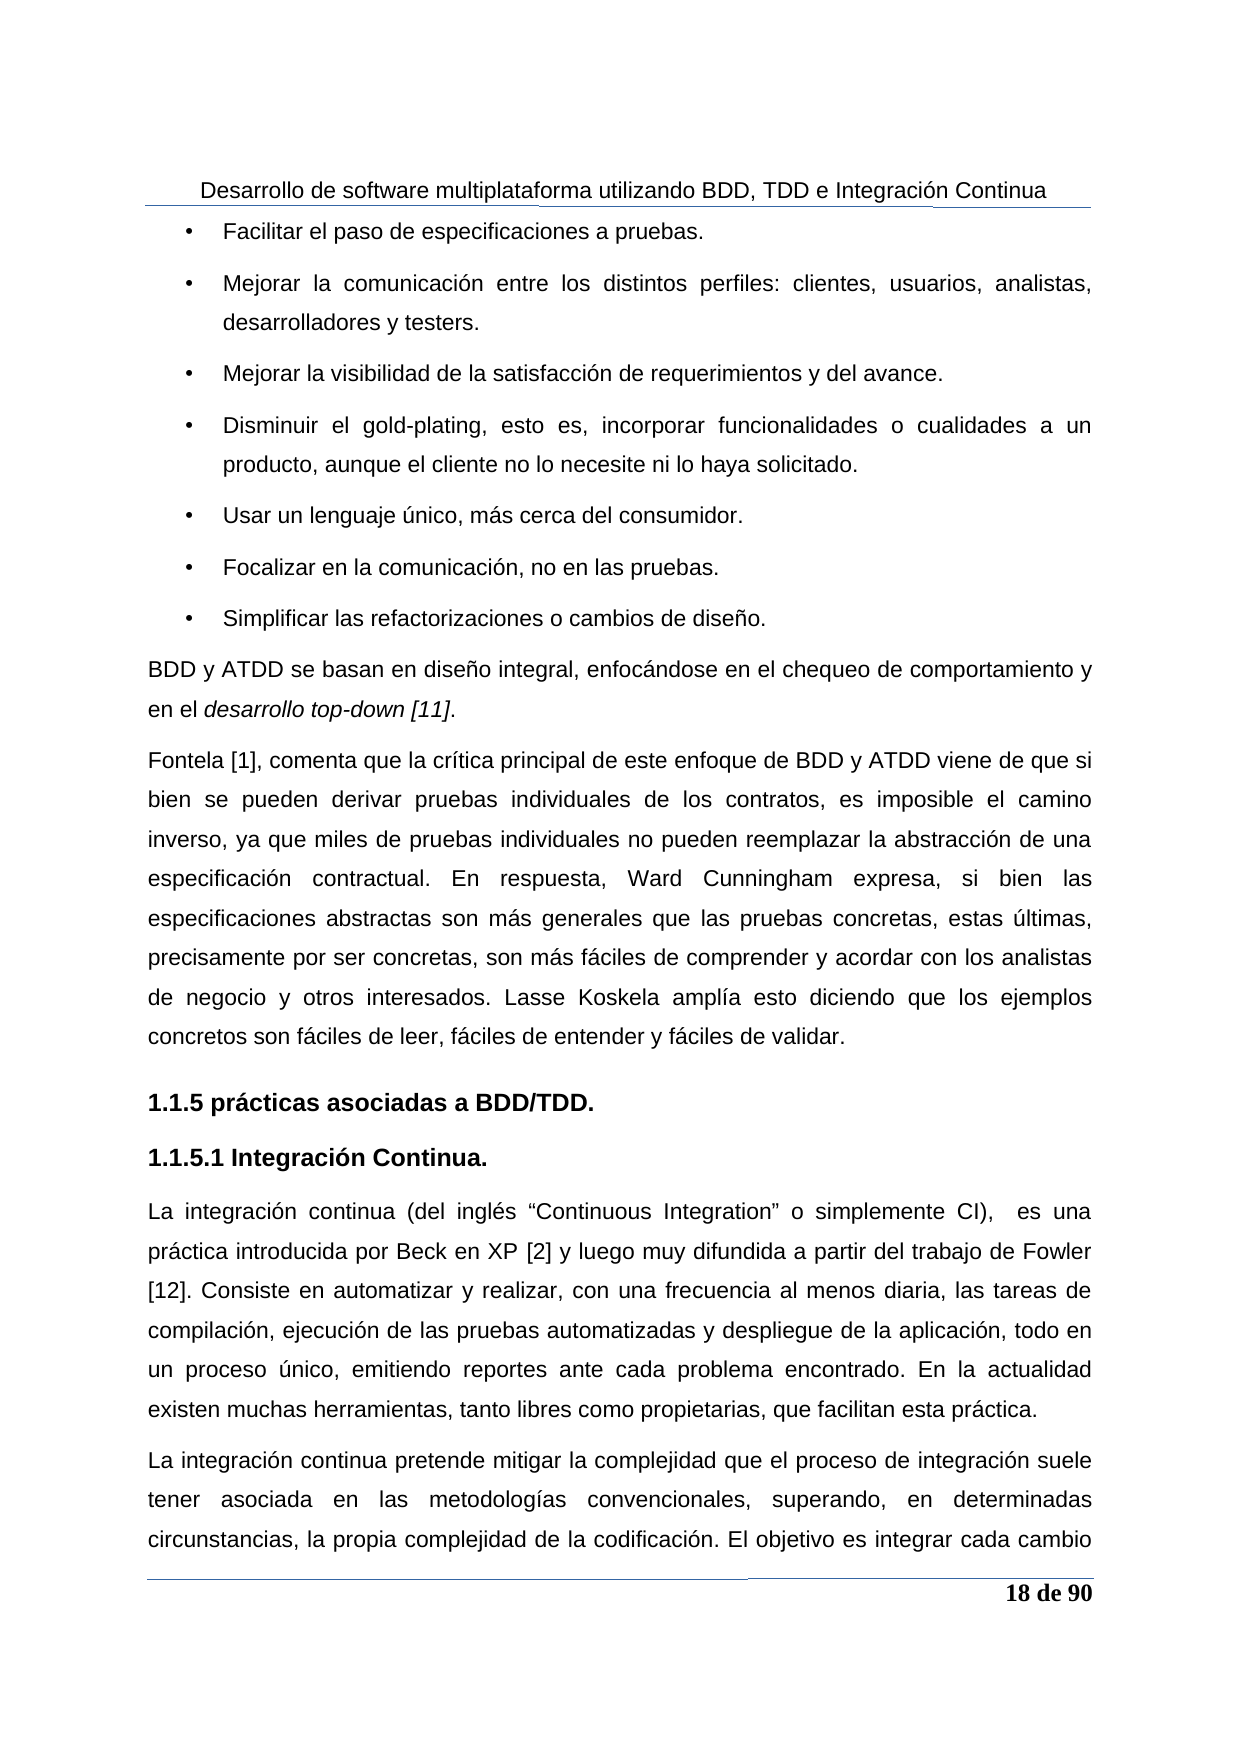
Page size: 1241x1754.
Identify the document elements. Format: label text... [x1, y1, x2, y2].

text BDD y ATDD se basan en diseño integral, enfocándose en el chequeo de comportamiento y en el desarrollo top-down [11]. [148, 656, 1093, 722]
list Mejorar la comunicación entre los distintos perfiles: clientes, usuarios, analistas, desarrolladores y testers. [185, 269, 1093, 335]
text 1.1.5.1 Integración Continua. [148, 1143, 1093, 1172]
text La integración continua (del inglés “Continuous Integration” o simplemente CI), es una práctica introducida por Beck en XP [2] y luego muy difundida a partir del trabajo de Fowler [12]. Consiste en automatizar y realizar, con una frecuencia al menos diaria, las tareas de compilación, ejecución de las pruebas automatizadas y despliegue de la aplicación, todo en un proceso único, emitiendo reportes ante cada problema encontrado. En la actualidad existen muchas herramientas, tanto libres como propietarias, que facilitan esta práctica. [148, 1198, 1093, 1422]
list Simplificar las refactorizaciones o cambios de diseño. [185, 605, 1093, 631]
list Disminuir el gold-plating, esto es, incorporar funcionalidades o cualidades a un producto, aunque el cliente no lo necesite ni lo haya solicitado. [185, 412, 1093, 477]
list Focalizar en la comunicación, no en las pruebas. [185, 553, 1093, 580]
text La integración continua pretende mitigar la complejidad que el proceso de integración suele tener asociada en las metodologías convencionales, superando, en determinadas circunstancias, la propia complejidad de la codificación. El objetivo es integrar cada cambio [148, 1447, 1093, 1552]
subtitle 1.1.5 prácticas asociadas a BDD/TDD. [148, 1088, 1093, 1116]
list Facilitar el paso de especificaciones a pruebas. [185, 218, 1093, 245]
list Mejorar la visibilidad de la satisfacción de requerimientos y del avance. [185, 360, 1093, 387]
text Fontela [1], comenta que la crítica principal de este enfoque de BDD y ATDD viene de que si bien se pueden derivar pruebas individuales de los contratos, es imposible el camino inverso, ya que miles de pruebas individuales no pueden reemplazar la abstracción de una especificación contractual. En respuesta, Ward Cunningham expresa, si bien las especificaciones abstractas son más generales que las pruebas concretas, estas últimas, precisamente por ser concretas, son más fáciles de comprender y acordar con los analistas de negocio y otros interesados. Lasse Koskela amplía esto diciendo que los ejemplos concretos son fáciles de leer, fáciles de entender y fáciles de validar. [148, 747, 1093, 1049]
list Usar un lenguaje único, más cerca del consumidor. [185, 502, 1093, 529]
